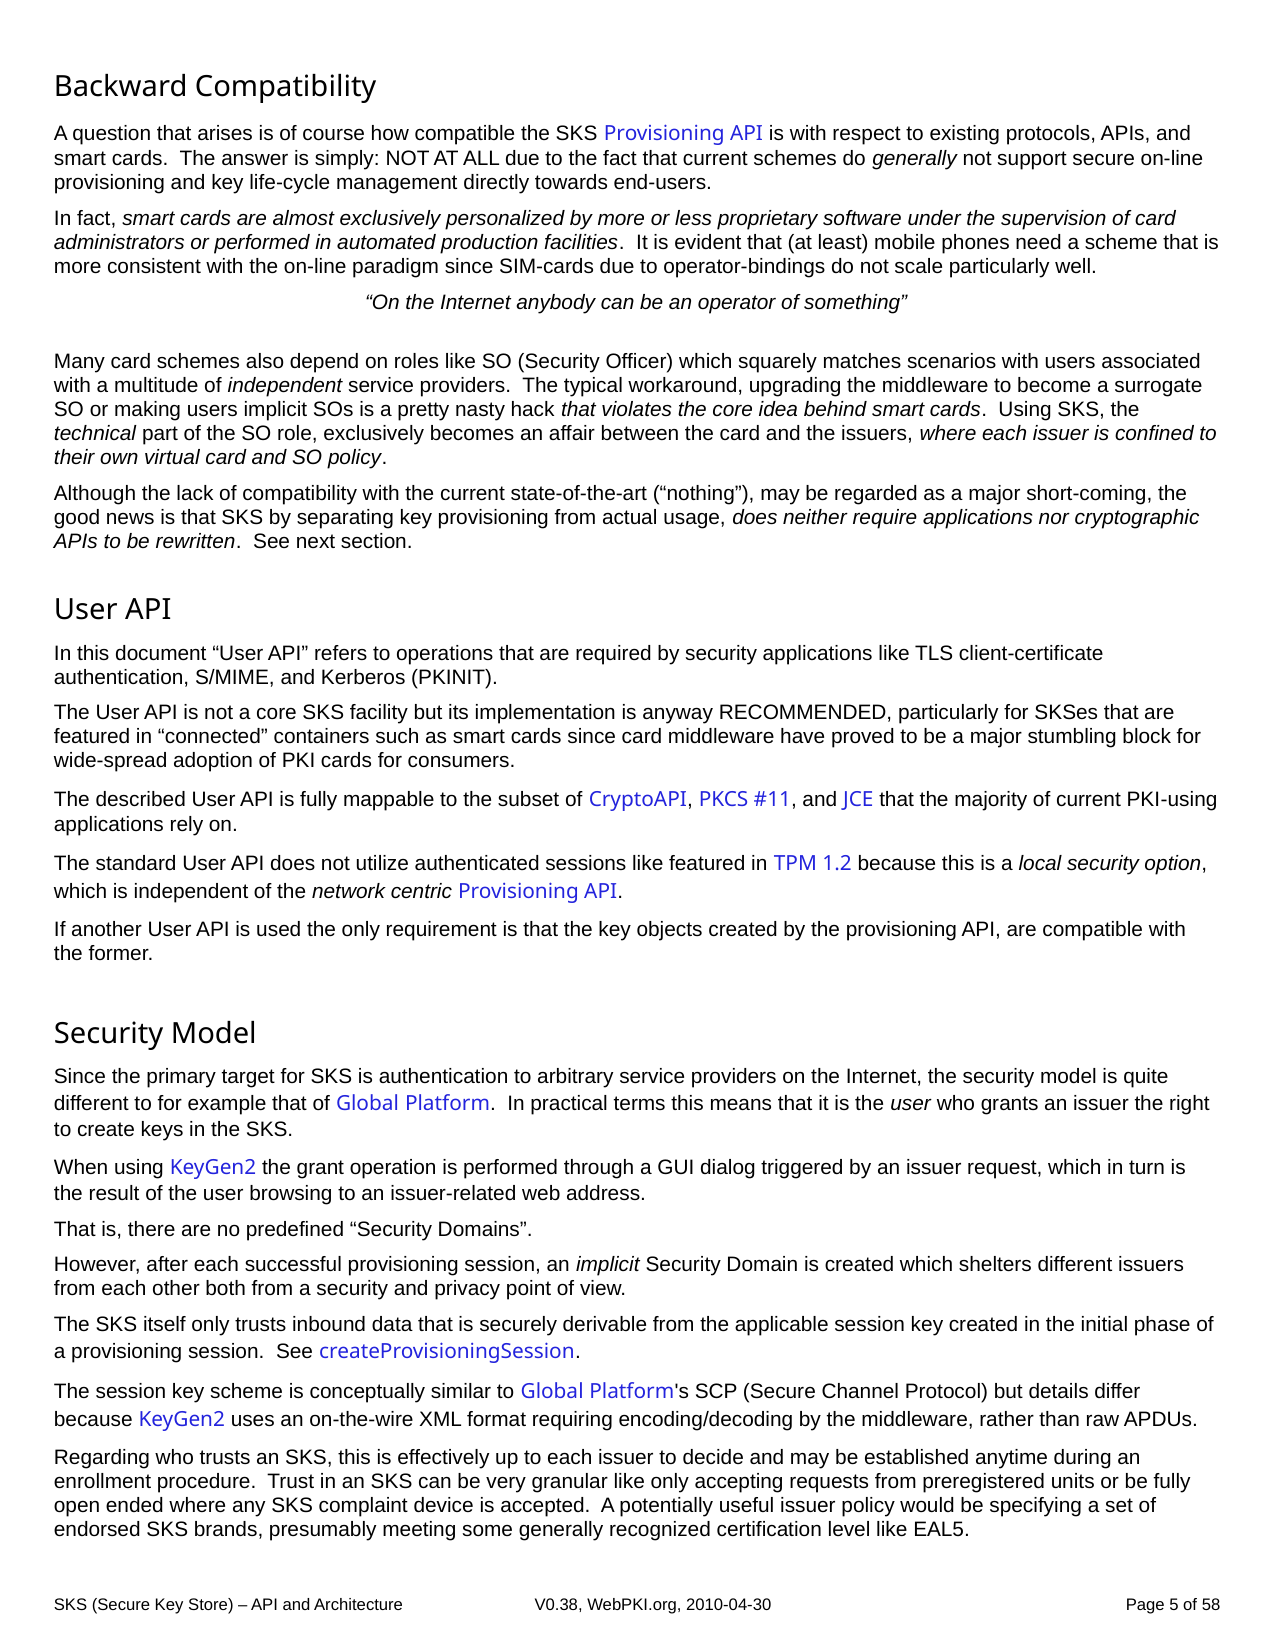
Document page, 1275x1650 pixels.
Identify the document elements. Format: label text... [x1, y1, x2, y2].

text In this document “User API” refers to operations that are required by security applications like TLS client-certificate authentication, S/MIME, and Kerberos (PKINIT). [54, 641, 1221, 688]
text The User API is not a core SKS facility but its implementation is anyway RECOMMENDED, particularly for SKSes that are featured in “connected” containers such as smart cards since card middleware have proved to be a major stumbling block for wide-spread adoption of PKI cards for consumers. [54, 700, 1221, 772]
subtitle Backward Compatibility [54, 66, 1221, 105]
text The standard User API does not utilize authenticated sessions like featured in TPM 1.2 because this is a local security option, which is independent of the network centric Provisioning API. [54, 848, 1221, 905]
text The described User API is fully mappable to the subset of CryptoAPI, PKCS #11, and JCE that the majority of current PKI‑using applications rely on. [54, 784, 1221, 836]
text In fact, smart cards are almost exclusively personalized by more or less proprietary software under the supervision of card administrators or performed in automated production facilities. It is evident that (at least) mobile phones need a scheme that is more consistent with the on-line paradigm since SIM-cards due to operator-bindings do not scale particularly well. [54, 206, 1221, 278]
subtitle User API [54, 588, 1221, 628]
text If another User API is used the only requirement is that the key objects created by the provisioning API, are compatible with the former. [54, 917, 1221, 964]
text “On the Internet anybody can be an operator of something” [54, 289, 1221, 337]
text Many card schemes also depend on roles like SO (Security Officer) which squarely matches scenarios with users associated with a multitude of independent service providers. The typical workaround, upgrading the middleware to become a surrogate SO or making users implicit SOs is a pretty nasty hack that violates the core idea behind smart cards. Using SKS, the technical part of the SO role, exclusively becomes an affair between the card and the issuers, where each issuer is confined to their own virtual card and SO policy. [54, 349, 1221, 469]
text However, after each successful provisioning session, an implicit Security Domain is created which shelters different issuers from each other both from a security and privacy point of view. [54, 1252, 1221, 1300]
subtitle Security Model [54, 1012, 1221, 1052]
text That is, there are no predefined “Security Domains”. [54, 1216, 1221, 1240]
text When using KeyGen2 the grant operation is performed through a GUI dialog triggered by an issuer request, which in turn is the result of the user browsing to an issuer-related web address. [54, 1152, 1221, 1205]
text Although the lack of compatibility with the current state-of-the-art (“nothing”), may be regarded as a major short-coming, the good news is that SKS by separating key provisioning from actual usage, does neither require applications nor cryptographic APIs to be rewritten. See next section. [54, 481, 1221, 577]
text A question that arises is of course how compatible the SKS Provisioning API is with respect to existing protocols, APIs, and smart cards. The answer is simply: NOT AT ALL due to the fact that current schemes do generally not support secure on-line provisioning and key life-cycle management directly towards end-users. [54, 118, 1221, 194]
text The session key scheme is conceptually similar to Global Platform's SCP (Secure Channel Protocol) but details differ because KeyGen2 uses an on-the-wire XML format requiring encoding/decoding by the middleware, rather than raw APDUs. [54, 1376, 1221, 1433]
text Since the primary target for SKS is authentication to arbitrary service providers on the Internet, the security model is quite different to for example that of Global Platform. In practical terms this means that it is the user who grants an issuer the right to create keys in the SKS. [54, 1064, 1221, 1141]
text The SKS itself only trusts inbound data that is securely derivable from the applicable session key created in the initial phase of a provisioning session. See createProvisioningSession. [54, 1312, 1221, 1364]
text Regarding who trusts an SKS, this is effectively up to each issuer to decide and may be established anytime during an enrollment procedure. Trust in an SKS can be very granular like only accepting requests from preregistered units or be fully open ended where any SKS complaint device is accepted. A potentially useful issuer policy would be specifying a set of endorsed SKS brands, presumably meeting some generally recognized certification level like EAL5. [54, 1445, 1221, 1541]
